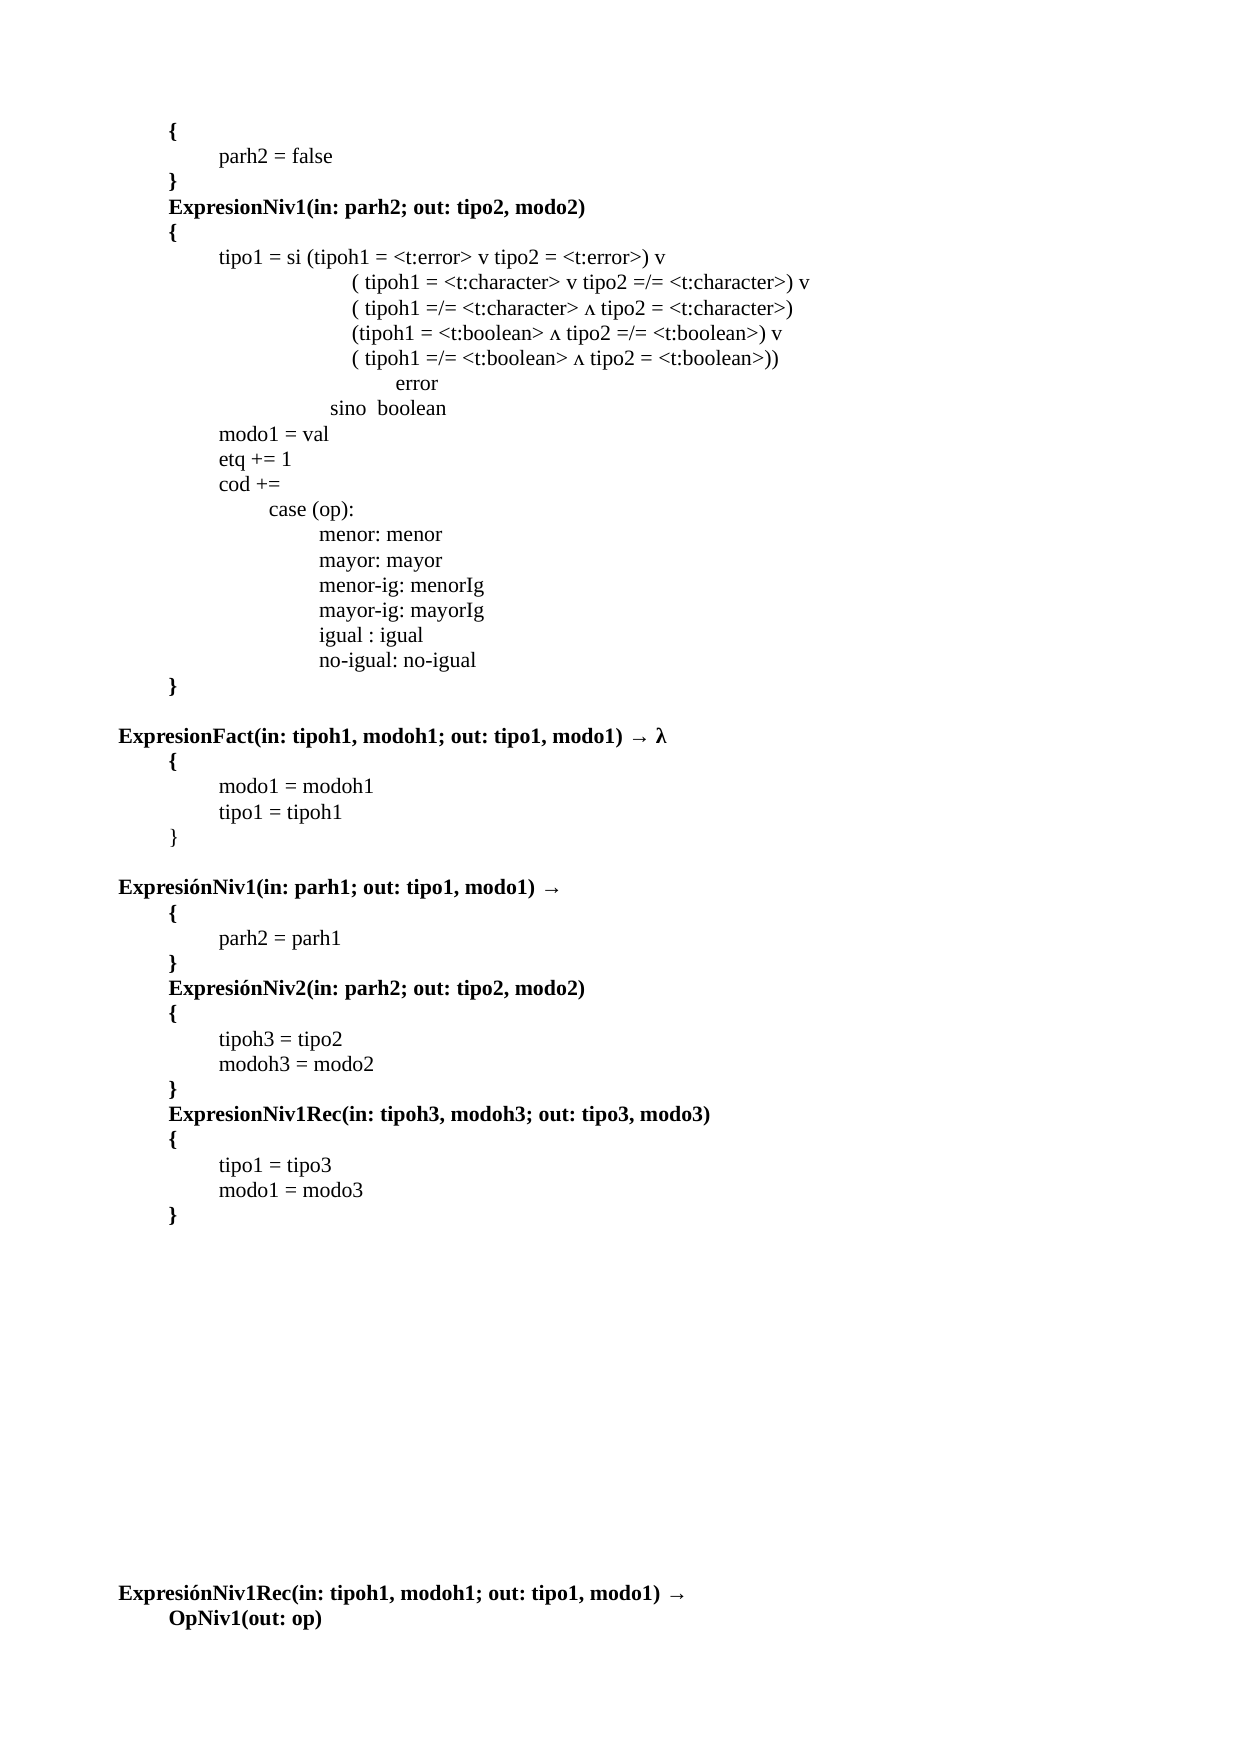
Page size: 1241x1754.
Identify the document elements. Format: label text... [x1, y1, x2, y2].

text } [168, 824, 1122, 849]
text OpNiv1(out: op) [118, 1605, 1122, 1631]
text menor-ig: menorIg [118, 572, 1122, 597]
text modo1 = modo3 [168, 1177, 1122, 1202]
text ( tipoh1 =/= <t:boolean> ᴧ tipo2 = <t:boolean>)) [168, 345, 1122, 370]
text parh2 = false [168, 143, 1122, 168]
text { [168, 219, 1122, 244]
text } [168, 673, 1122, 698]
text { [168, 1126, 1122, 1152]
text ( tipoh1 = <t:character> v tipo2 =/= <t:character>) v [168, 269, 1122, 294]
text modo1 = modoh1 [168, 773, 1122, 799]
text mayor: mayor [118, 547, 1122, 572]
text ( tipoh1 =/= <t:character> ᴧ tipo2 = <t:character>) [168, 294, 1122, 320]
text error [168, 370, 1122, 395]
text { [168, 1000, 1122, 1026]
text } [168, 1202, 1122, 1227]
text modo1 = val [168, 421, 1122, 446]
text igual : igual [118, 622, 1122, 647]
text { [168, 748, 1122, 773]
text tipo1 = tipo3 [168, 1152, 1122, 1177]
text ExpresiónNiv1Rec(in: tipoh1, modoh1; out: tipo1, modo1) → [118, 1580, 1122, 1605]
text case (op): [168, 496, 1122, 521]
text ExpresionFact(in: tipoh1, modoh1; out: tipo1, modo1) → λ [118, 723, 1122, 748]
text ExpresionNiv1Rec(in: tipoh3, modoh3; out: tipo3, modo3) [168, 1101, 1122, 1126]
text ExpresiónNiv1(in: parh1; out: tipo1, modo1) → [118, 874, 1122, 899]
text sino boolean [168, 395, 1122, 421]
text } [168, 1076, 1122, 1101]
text (tipoh1 = <t:boolean> ᴧ tipo2 =/= <t:boolean>) v [168, 320, 1122, 345]
text mayor-ig: mayorIg [118, 597, 1122, 622]
text ExpresionNiv1(in: parh2; out: tipo2, modo2) [168, 194, 1122, 219]
text parh2 = parh1 [168, 925, 1122, 950]
text tipo1 = tipoh1 [168, 799, 1122, 824]
text modoh3 = modo2 [168, 1051, 1122, 1076]
text cod += [168, 471, 1122, 496]
text { [168, 899, 1122, 925]
text tipoh3 = tipo2 [168, 1026, 1122, 1051]
text { [168, 118, 1122, 143]
text } [168, 950, 1122, 975]
text tipo1 = si (tipoh1 = <t:error> v tipo2 = <t:error>) v [168, 244, 1122, 269]
text menor: menor [118, 521, 1122, 547]
text etq += 1 [168, 446, 1122, 471]
text } [168, 168, 1122, 194]
text no-igual: no-igual [118, 647, 1122, 673]
text ExpresiónNiv2(in: parh2; out: tipo2, modo2) [168, 975, 1122, 1000]
